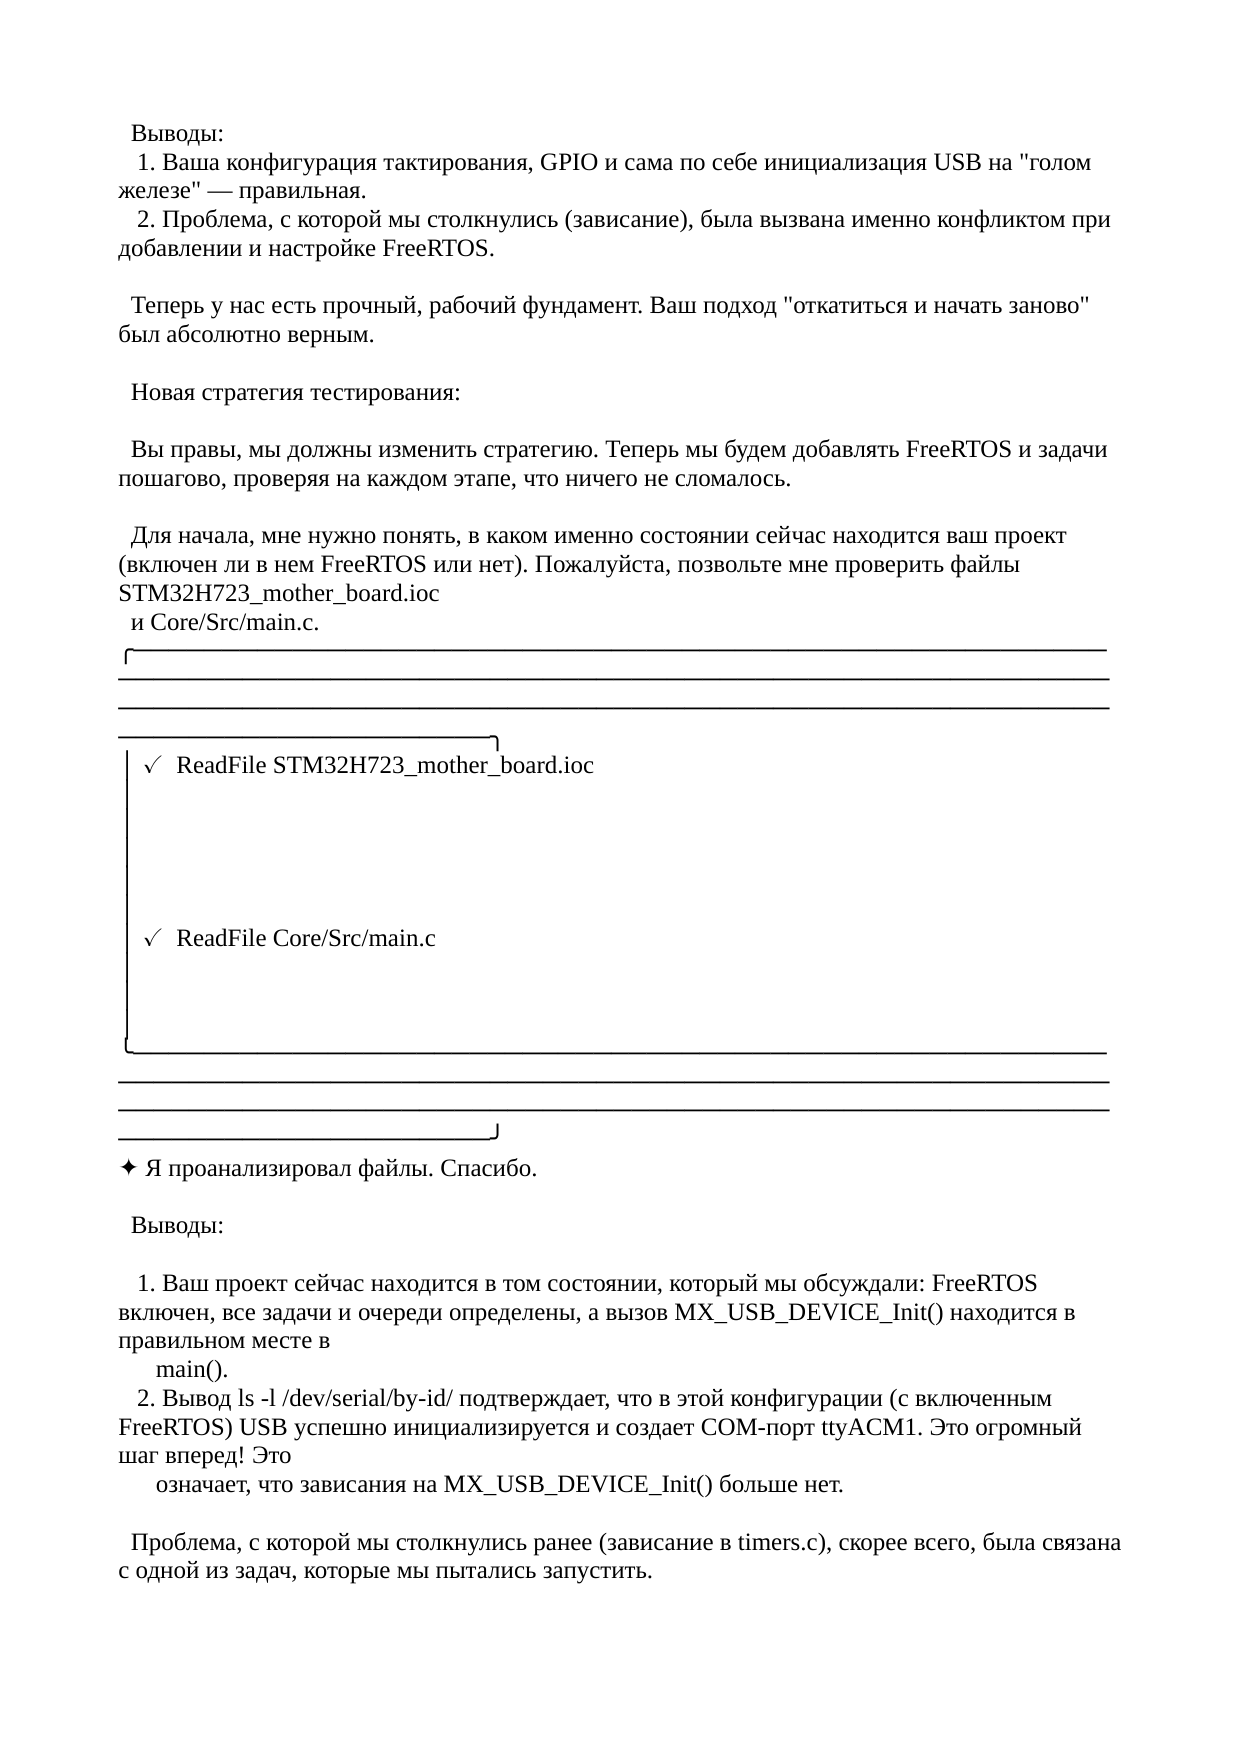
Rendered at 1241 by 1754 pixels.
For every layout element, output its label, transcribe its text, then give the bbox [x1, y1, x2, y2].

text │ │ [128, 866, 1122, 923]
text │ ✓ ReadFile STM32H723_mother_board.ioc │ [128, 751, 1122, 808]
text Для начала, мне нужно понять, в каком именно состоянии сейчас находится ваш проект (включен ли в нем FreeRTOS или нет). Пожалуйста, позвольте мне проверить файлы STM32H723_mother_board.ioc [118, 521, 1122, 607]
text main(). [118, 1354, 1122, 1383]
text 1. Ваш проект сейчас находится в том состоянии, который мы обсуждали: FreeRTOS включен, все задачи и очереди определены, а вызов MX_USB_DEVICE_Init() находится в правильном месте в [118, 1268, 1122, 1354]
text Выводы: [118, 1211, 1122, 1239]
text │ │ [128, 981, 1122, 1038]
text ✦ Я проанализировал файлы. Спасибо. [118, 1153, 1122, 1182]
text │ ✓ ReadFile Core/Src/main.c │ [128, 923, 1122, 981]
text │ │ [118, 981, 126, 1038]
text Выводы: [118, 118, 1122, 147]
text Проблема, с которой мы столкнулись ранее (зависание в timers.c), скорее всего, была связана с одной из задач, которые мы пытались запустить. [118, 1527, 1122, 1584]
text и Core/Src/main.c. [118, 607, 1122, 636]
text означает, что зависания на MX_USB_DEVICE_Init() больше нет. [118, 1469, 1122, 1498]
text │ │ [128, 808, 1122, 866]
text │ │ [118, 808, 126, 866]
text 2. Проблема, с которой мы столкнулись (зависание), была вызвана именно конфликтом при добавлении и настройке FreeRTOS. [118, 204, 1122, 262]
text Новая стратегия тестирования: [118, 377, 1122, 406]
text Вы правы, мы должны изменить стратегию. Теперь мы будем добавлять FreeRTOS и задачи пошагово, проверяя на каждом этапе, что ничего не сломалось. [118, 434, 1122, 492]
text 2. Вывод ls -l /dev/serial/by-id/ подтверждает, что в этой конфигурации (с включенным FreeRTOS) USB успешно инициализируется и создает COM-порт ttyACM1. Это огромный шаг вперед! Это [118, 1383, 1122, 1469]
text │ │ [118, 866, 126, 923]
text ╭────────────────────────────────────────────────────────────────────────────────────────────────────────────────────────────────────────────────────────────────────────────────────────────╮ [118, 636, 1122, 751]
text Теперь у нас есть прочный, рабочий фундамент. Ваш подход "откатиться и начать заново" был абсолютно верным. [118, 291, 1122, 348]
text 1. Ваша конфигурация тактирования, GPIO и сама по себе инициализация USB на "голом железе" — правильная. [118, 147, 1122, 204]
text ╰────────────────────────────────────────────────────────────────────────────────────────────────────────────────────────────────────────────────────────────────────────────────────────────╯ [118, 1038, 1122, 1153]
